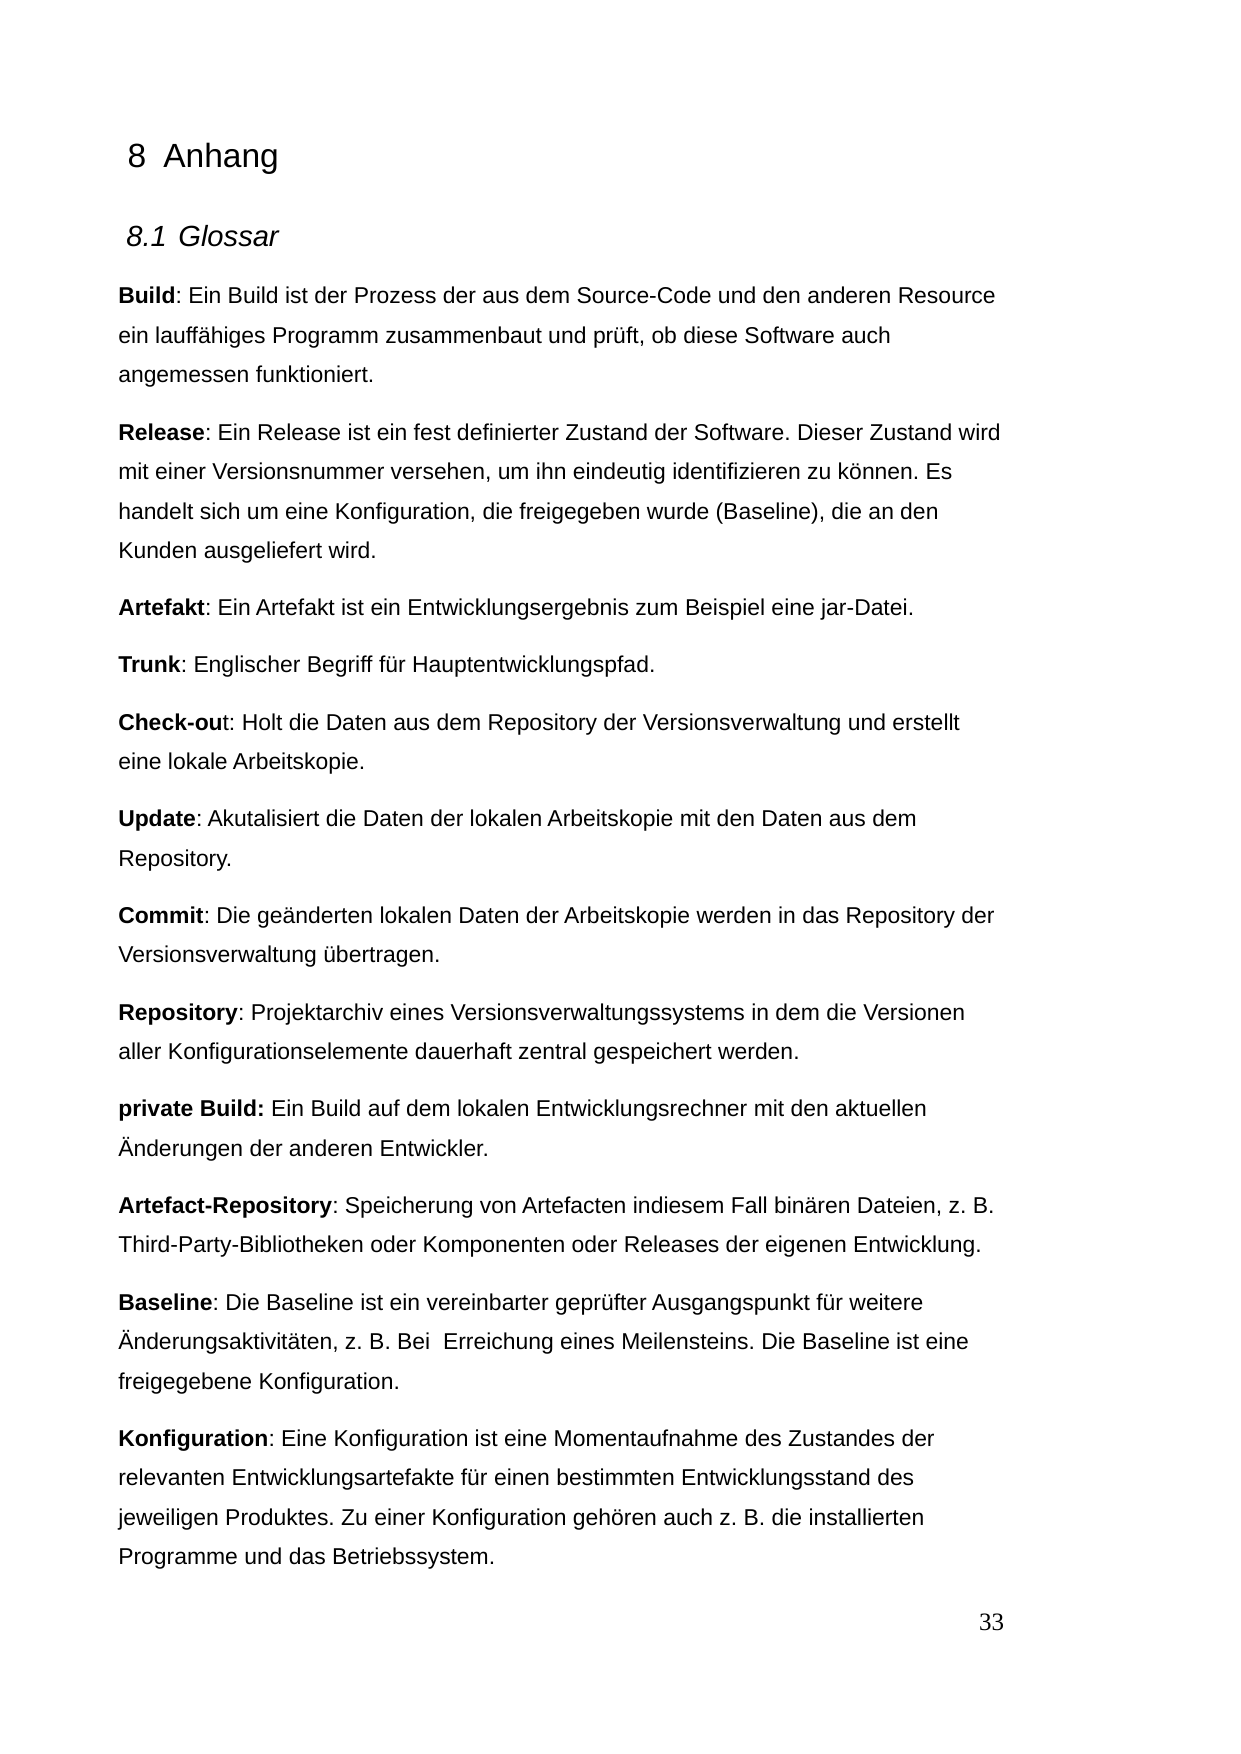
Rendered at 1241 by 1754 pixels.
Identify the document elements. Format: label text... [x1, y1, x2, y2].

text Baseline: Die Baseline ist ein vereinbarter geprüfter Ausgangspunkt für weitere Änderungsaktivitäten, z. B. Bei Erreichung eines Meilensteins. Die Baseline ist eine freigegebene Konfiguration. [118, 1289, 1004, 1394]
text Artefakt: Ein Artefakt ist ein Entwicklungsergebnis zum Beispiel eine jar-Datei. [118, 594, 1004, 621]
text Artefact-Repository: Speicherung von Artefacten indiesem Fall binären Dateien, z. B. Third-Party-Bibliotheken oder Komponenten oder Releases der eigenen Entwicklung. [118, 1192, 1004, 1258]
text Check-out: Holt die Daten aus dem Repository der Versionsverwaltung und erstellt eine lokale Arbeitskopie. [118, 709, 1004, 774]
text Konfiguration: Eine Konfiguration ist eine Momentaufnahme des Zustandes der relevanten Entwicklungsartefakte für einen bestimmten Entwicklungsstand des jeweiligen Produktes. Zu einer Konfiguration gehören auch z. B. die installierten Programme und das Betriebssystem. [118, 1425, 1004, 1569]
subtitle Anhang [118, 136, 1004, 174]
text Trunk: Englischer Begriff für Hauptentwicklungspfad. [118, 651, 1004, 678]
text Repository: Projektarchiv eines Versionsverwaltungssystems in dem die Versionen aller Konfigurationselemente dauerhaft zentral gespeichert werden. [118, 999, 1004, 1064]
subtitle Glossar [118, 219, 1004, 252]
text Commit: Die geänderten lokalen Daten der Arbeitskopie werden in das Repository der Versionsverwaltung übertragen. [118, 902, 1004, 968]
text Build: Ein Build ist der Prozess der aus dem Source-Code und den anderen Resource ein lauffähiges Programm zusammenbaut und prüft, ob diese Software auch angemessen funktioniert. [118, 282, 1004, 388]
text private Build: Ein Build auf dem lokalen Entwicklungsrechner mit den aktuellen Änderungen der anderen Entwickler. [118, 1095, 1004, 1161]
text Update: Akutalisiert die Daten der lokalen Arbeitskopie mit den Daten aus dem Repository. [118, 805, 1004, 871]
text Release: Ein Release ist ein fest definierter Zustand der Software. Dieser Zustand wird mit einer Versionsnummer versehen, um ihn eindeutig identifizieren zu können. Es handelt sich um eine Konfiguration, die freigegeben wurde (Baseline), die an den Kunden ausgeliefert wird. [118, 419, 1004, 563]
